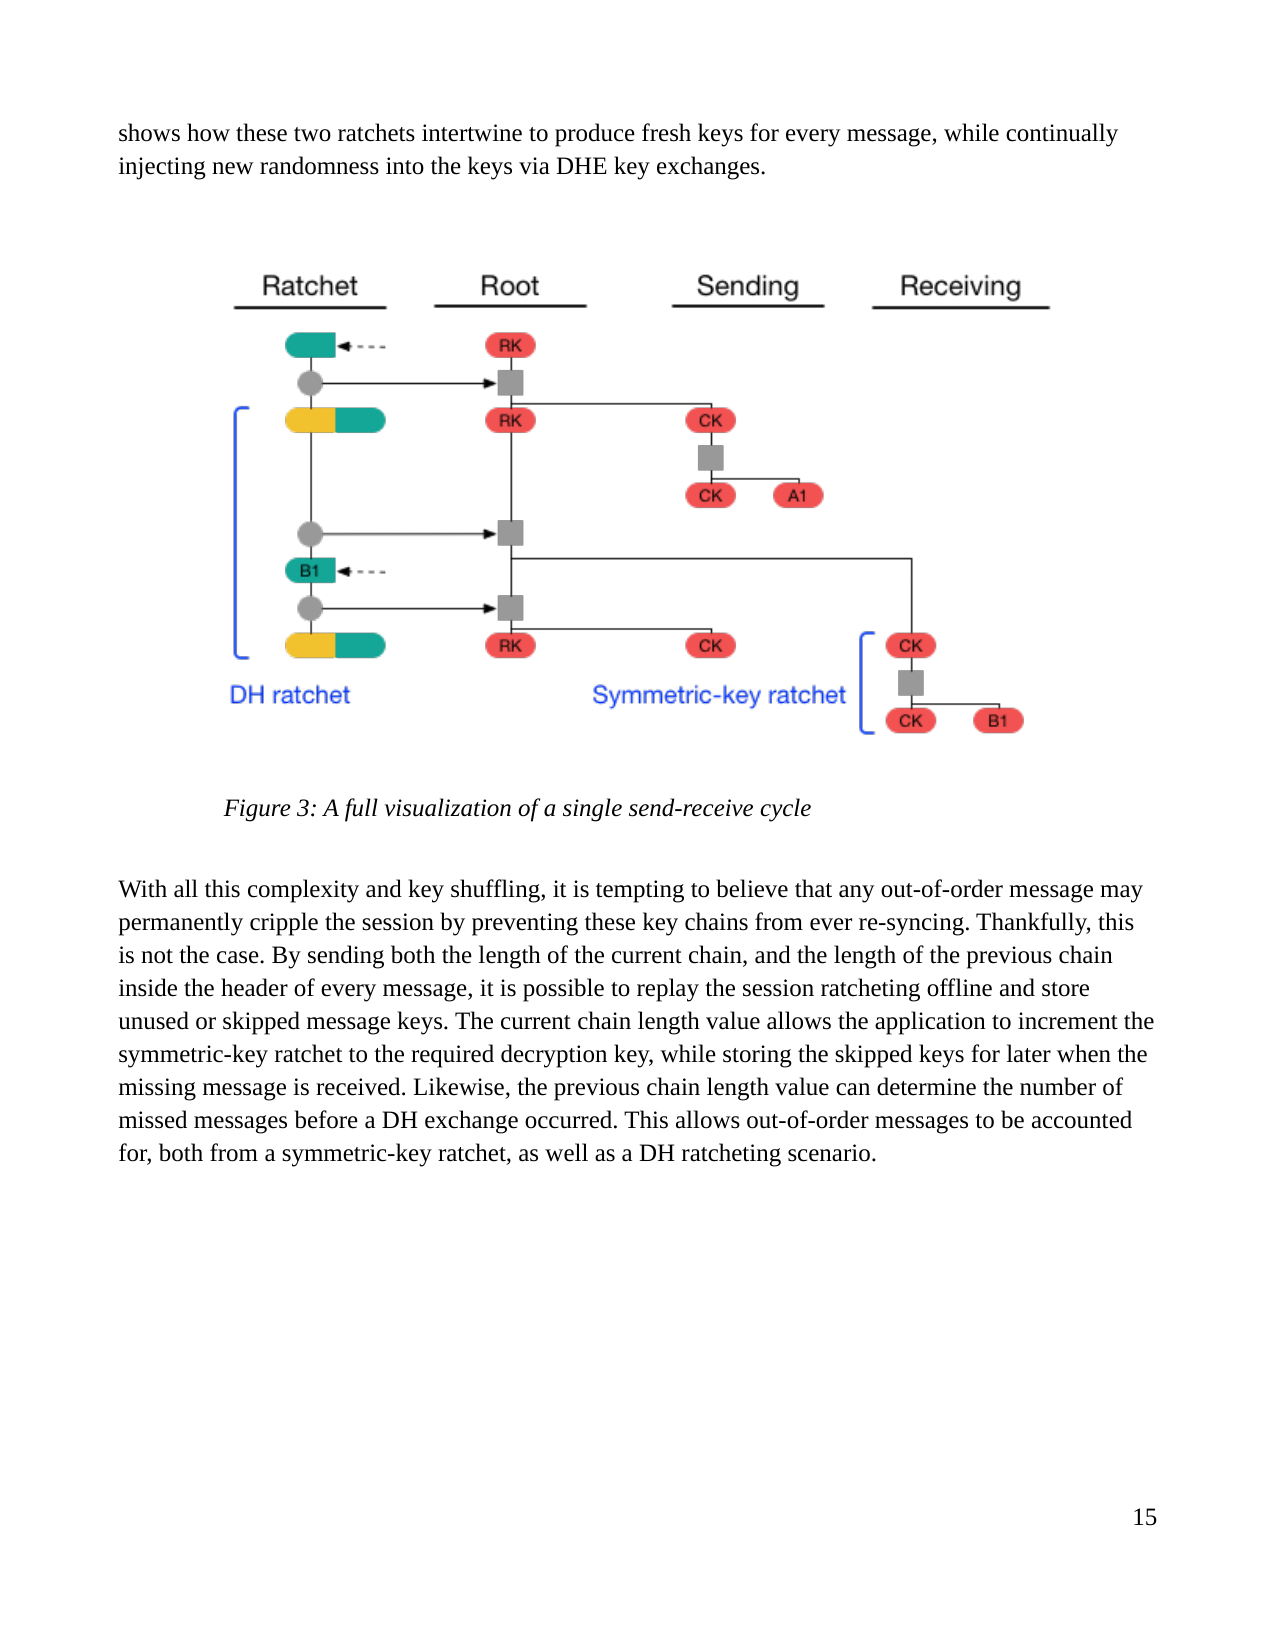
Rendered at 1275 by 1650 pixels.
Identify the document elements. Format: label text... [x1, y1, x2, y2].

picture [223, 211, 1052, 788]
text shows how these two ratchets intertwine to produce fresh keys for every message, while continually injecting new randomness into the keys via DHE key exchanges. [118, 118, 1157, 180]
text With all this complexity and key shuffling, it is tempting to believe that any out-of-order message may permanently cripple the session by preventing these key chains from ever re-syncing. Thankfully, this is not the case. By sending both the length of the current chain, and the length of the previous chain inside the header of every message, it is possible to replay the session ratcheting offline and store unused or skipped message keys. The current chain length value allows the application to increment the symmetric-key ratchet to the required decryption key, while storing the skipped keys for later when the missing message is received. Likewise, the previous chain length value can determine the number of missed messages before a DH exchange occurred. This allows out-of-order messages to be accounted for, both from a symmetric-key ratchet, as well as a DH ratcheting scenario. [118, 874, 1157, 1167]
text Figure 3: A full visualization of a single send-receive cycle [223, 788, 1052, 822]
